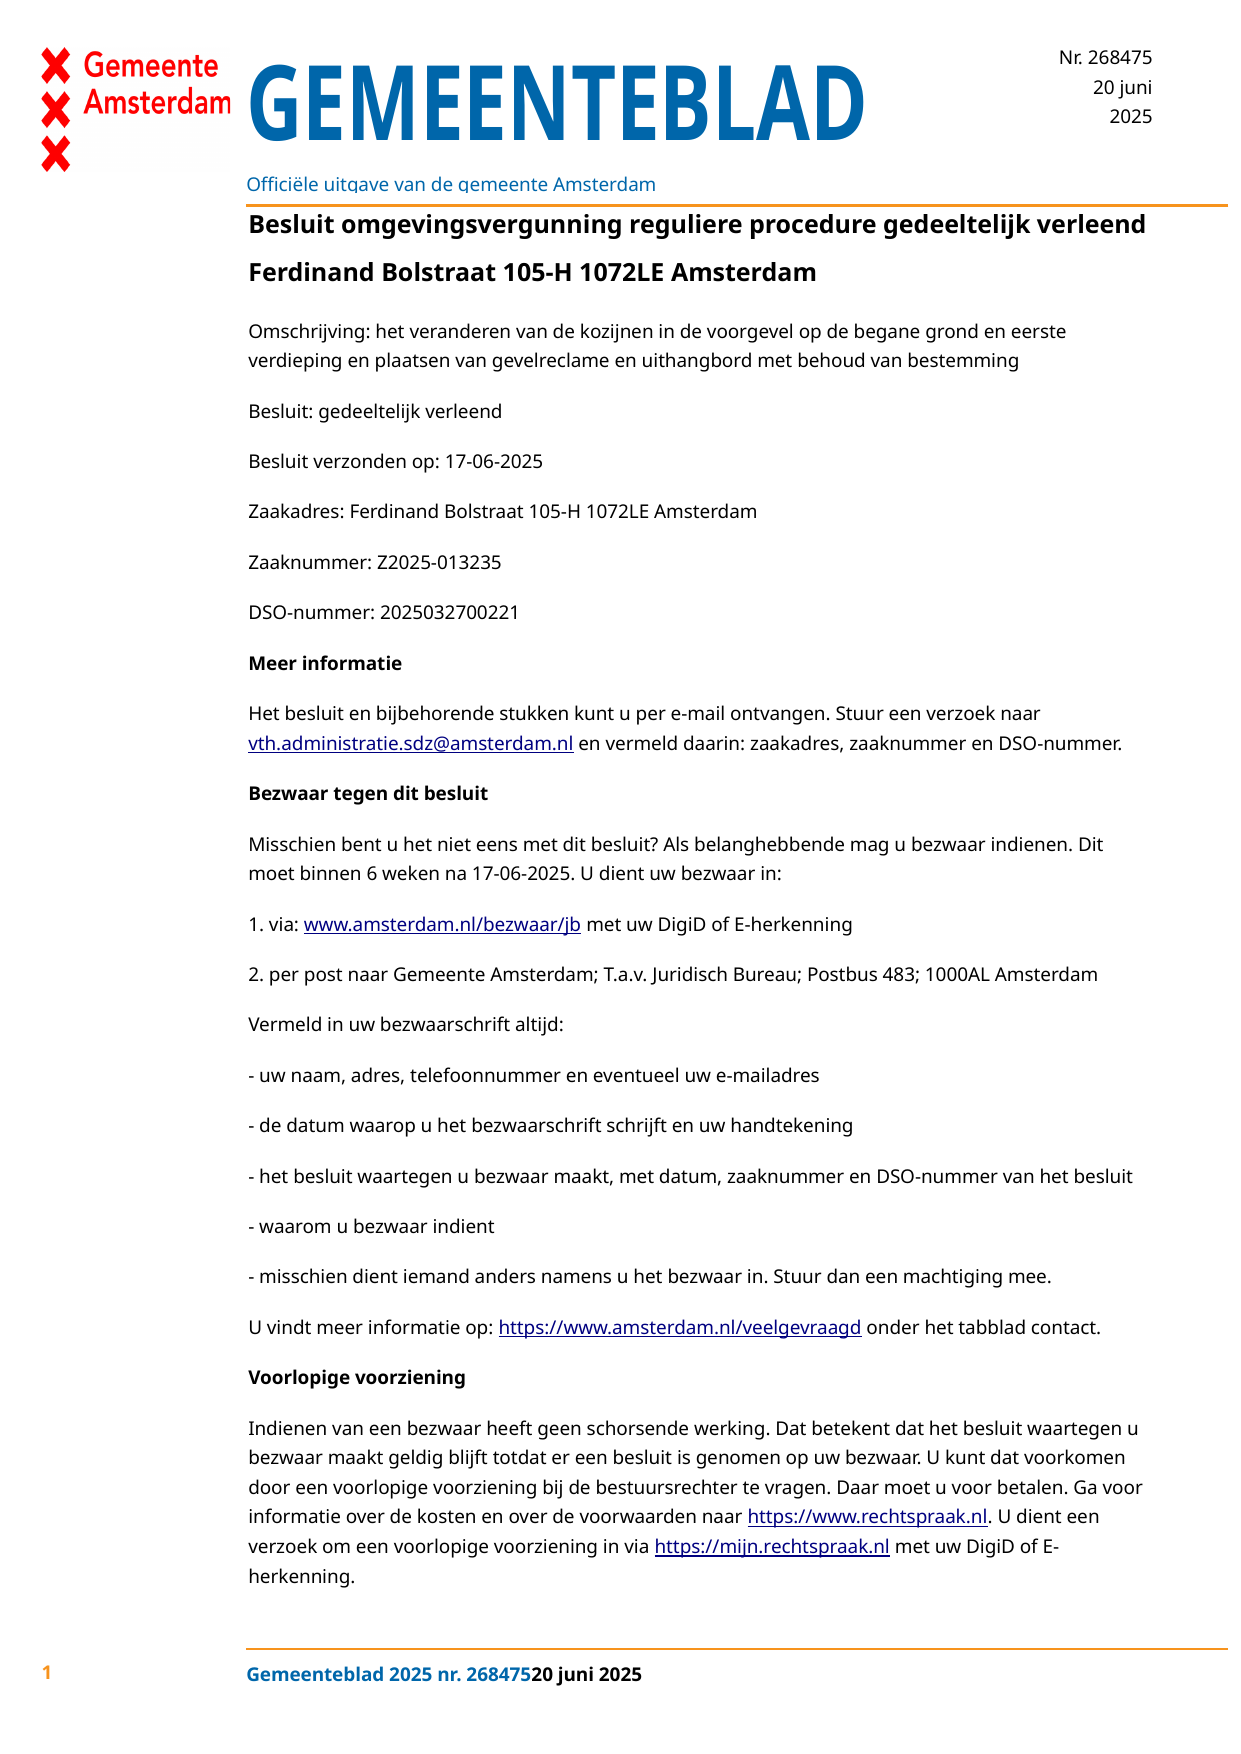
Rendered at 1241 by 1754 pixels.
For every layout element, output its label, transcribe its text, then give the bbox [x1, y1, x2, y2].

text Zaaknummer: Z2025-013235 [248, 549, 1152, 575]
text - misschien dient iemand anders namens u het bezwaar in. Stuur dan een machtiging mee. [248, 1264, 1152, 1289]
text Vermeld in uw bezwaarschrift altijd: [248, 1012, 1152, 1037]
text Omschrijving: het veranderen van de kozijnen in de voorgevel op de begane grond en eerste verdieping en plaatsen van gevelreclame en uithangbord met behoud van bestemming [248, 318, 1152, 373]
text Indienen van een bezwaar heeft geen schorsende werking. Dat betekent dat het besluit waartegen u bezwaar maakt geldig blijft totdat er een besluit is genomen op uw bezwaar. U kunt dat voorkomen door een voorlopige voorziening bij de bestuursrechter te vragen. Daar moet u voor betalen. Ga voor informatie over de kosten en over de voorwaarden naar https://www.rechtspraak.nl. U dient een verzoek om een voorlopige voorziening in via https://mijn.rechtspraak.nl met uw DigiD of E-herkenning. [248, 1415, 1152, 1589]
text U vindt meer informatie op: https://www.amsterdam.nl/veelgevraagd onder het tabblad contact. [248, 1314, 1152, 1340]
text Voorlopige voorziening [248, 1364, 1152, 1390]
text Het besluit en bijbehorende stukken kunt u per e-mail ontvangen. Stuur een verzoek naar vth.administratie.sdz@amsterdam.nl en vermeld daarin: zaakadres, zaaknummer en DSO-nummer. [248, 700, 1152, 756]
text DSO-nummer: 2025032700221 [248, 599, 1152, 625]
text - waarom u bezwaar indient [248, 1213, 1152, 1239]
text Bezwaar tegen dit besluit [248, 780, 1152, 806]
text 2. per post naar Gemeente Amsterdam; T.a.v. Juridisch Bureau; Postbus 483; 1000AL Amsterdam [248, 961, 1152, 987]
text 1. via: www.amsterdam.nl/bezwaar/jb met uw DigiD of E-herkenning [248, 911, 1152, 937]
text - de datum waarop u het bezwaarschrift schrijft en uw handtekening [248, 1112, 1152, 1138]
text Besluit verzonden op: 17-06-2025 [248, 448, 1152, 474]
text Misschien bent u het niet eens met dit besluit? Als belanghebbende mag u bezwaar indienen. Dit moet binnen 6 weken na 17-06-2025. U dient uw bezwaar in: [248, 831, 1152, 886]
text Besluit omgevingsvergunning reguliere procedure gedeeltelijk verleend Ferdinand Bolstraat 105-H 1072LE Amsterdam [248, 207, 1152, 288]
text - het besluit waartegen u bezwaar maakt, met datum, zaaknummer en DSO-nummer van het besluit [248, 1163, 1152, 1189]
picture [41, 47, 231, 172]
text Zaakadres: Ferdinand Bolstraat 105-H 1072LE Amsterdam [248, 499, 1152, 524]
text Meer informatie [248, 650, 1152, 676]
text - uw naam, adres, telefoonnummer en eventueel uw e-mailadres [248, 1062, 1152, 1088]
text Besluit: gedeeltelijk verleend [248, 398, 1152, 424]
